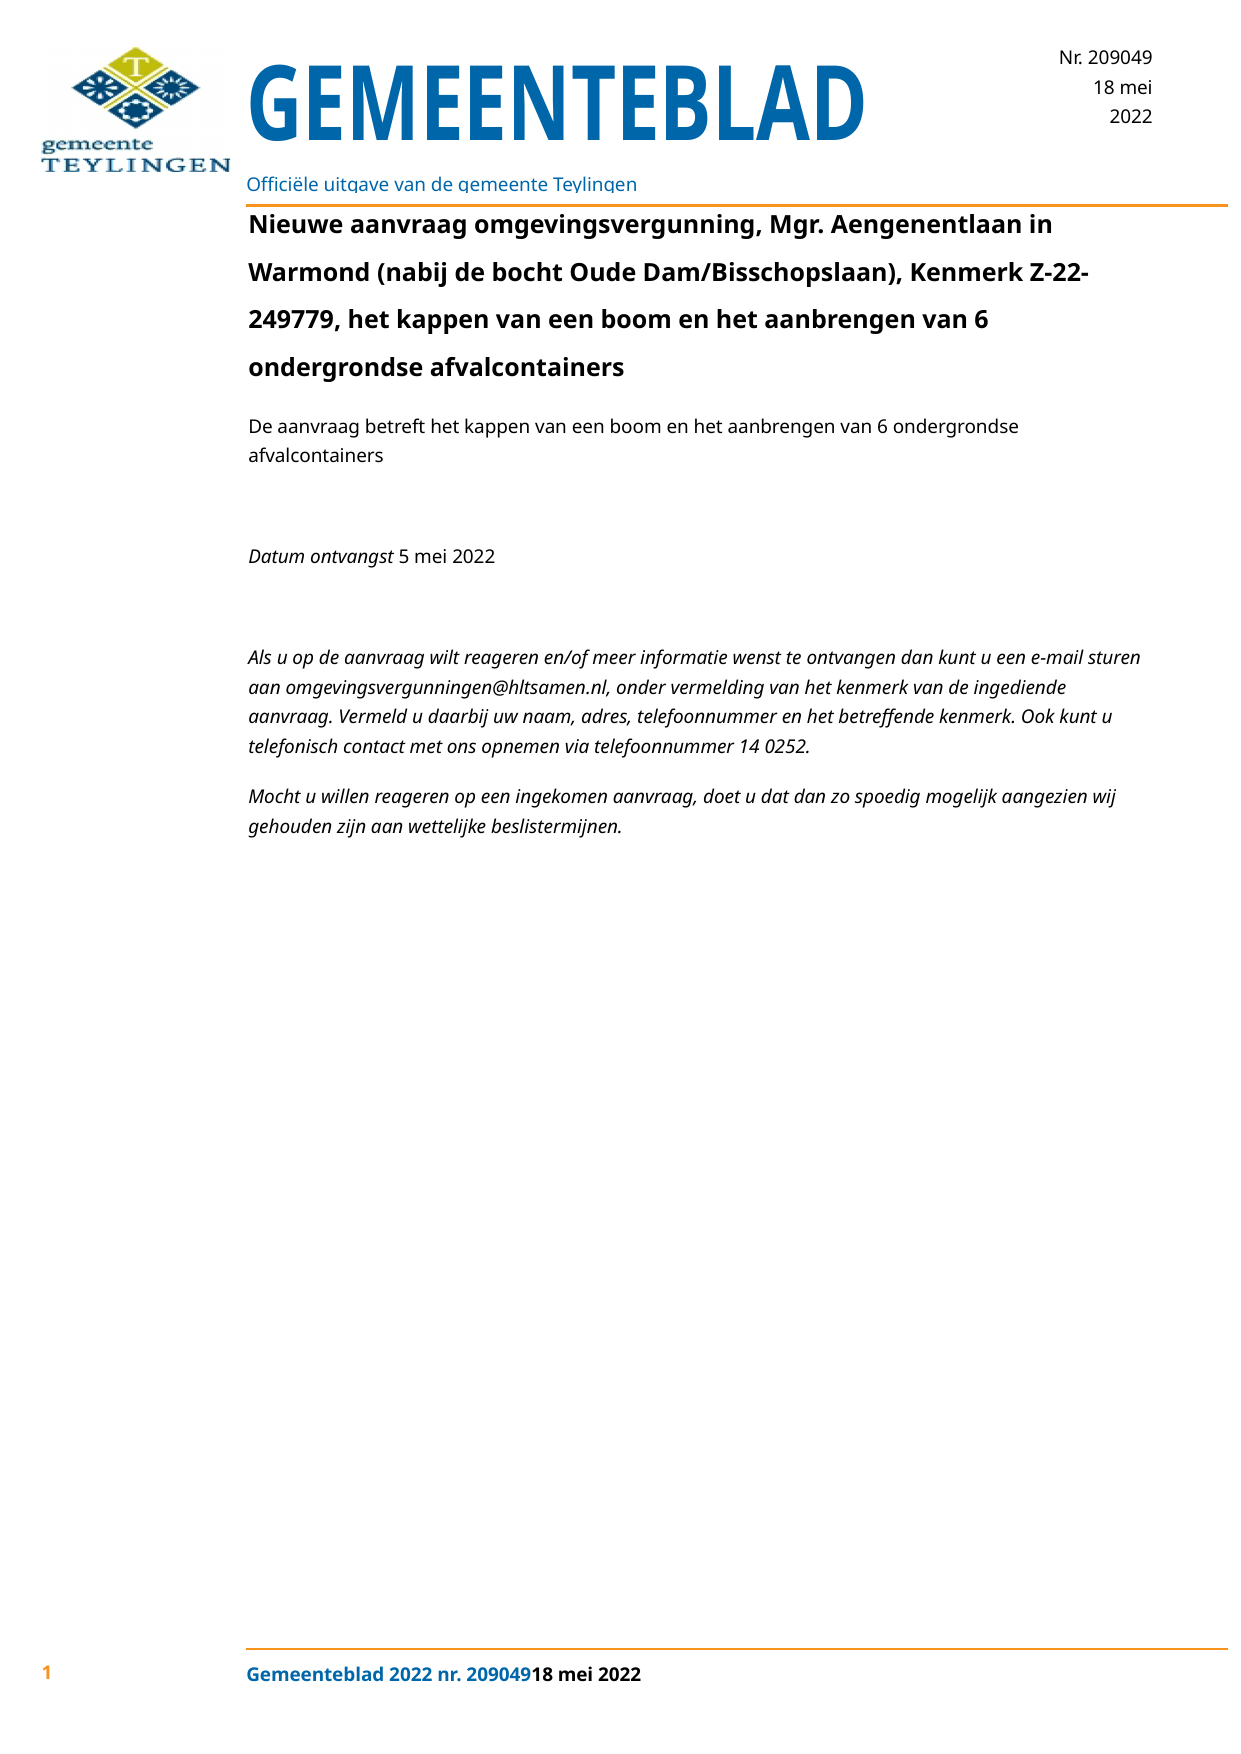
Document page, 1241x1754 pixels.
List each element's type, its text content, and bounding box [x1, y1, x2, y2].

text Datum ontvangst 5 mei 2022 [248, 543, 1152, 569]
text De aanvraag betreft het kappen van een boom en het aanbrengen van 6 ondergrondse afvalcontainers [248, 413, 1152, 468]
text Als u op de aanvraag wilt reageren en/of meer informatie wenst te ontvangen dan kunt u een e-mail sturen aan omgevingsvergunningen@hltsamen.nl, onder vermelding van het kenmerk van de ingediende aanvraag. Vermeld u daarbij uw naam, adres, telefoonnummer en het betreffende kenmerk. Ook kunt u telefonisch contact met ons opnemen via telefoonnummer 14 0252. [248, 644, 1152, 759]
text Mocht u willen reageren op een ingekomen aanvraag, doet u dat dan zo spoedig mogelijk aangezien wij gehouden zijn aan wettelijke beslistermijnen. [248, 783, 1152, 839]
text Nieuwe aanvraag omgevingsvergunning, Mgr. Aengenentlaan in Warmond (nabij de bocht Oude Dam/Bisschopslaan), Kenmerk Z-22-249779, het kappen van een boom en het aanbrengen van 6 ondergrondse afvalcontainers [248, 207, 1152, 384]
picture [41, 47, 231, 172]
